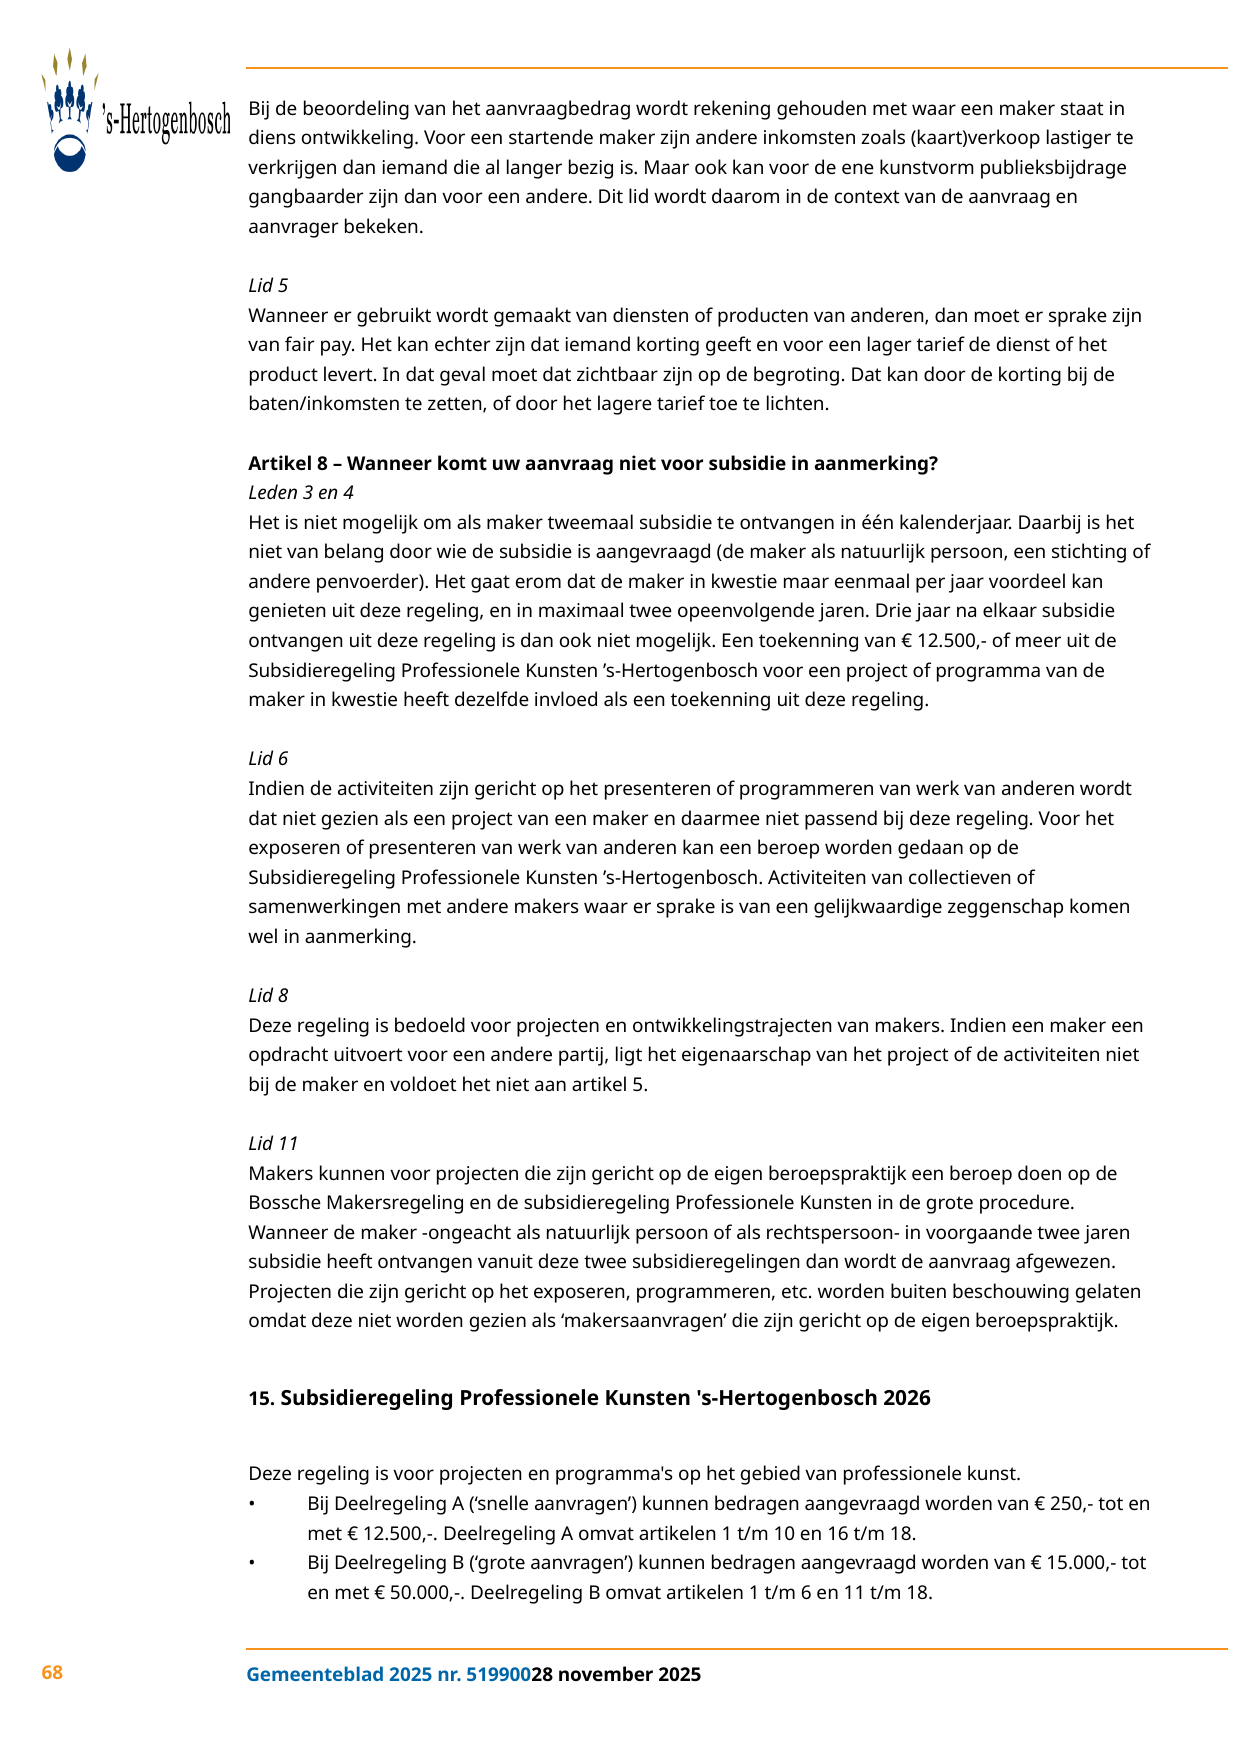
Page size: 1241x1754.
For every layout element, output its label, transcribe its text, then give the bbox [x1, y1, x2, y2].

text Artikel 8 – Wanneer komt uw aanvraag niet voor subsidie in aanmerking? [248, 450, 1152, 476]
text Lid 8 [248, 982, 1152, 1008]
text 15. Subsidieregeling Professionele Kunsten 's-Hertogenbosch 2026 [248, 1383, 1152, 1411]
text Indien de activiteiten zijn gericht op het presenteren of programmeren van werk van anderen wordt dat niet gezien als een project van een maker en daarmee niet passend bij deze regeling. Voor het exposeren of presenteren van werk van anderen kan een beroep worden gedaan op de Subsidieregeling Professionele Kunsten ’s-Hertogenbosch. Activiteiten van collectieven of samenwerkingen met andere makers waar er sprake is van een gelijkwaardige zeggenschap komen wel in aanmerking. [248, 775, 1152, 949]
text Lid 11 [248, 1130, 1152, 1156]
text Deze regeling is voor projecten en programma's op het gebied van professionele kunst. [248, 1461, 1152, 1486]
picture [41, 47, 231, 172]
text Bij de beoordeling van het aanvraagbedrag wordt rekening gehouden met waar een maker staat in diens ontwikkeling. Voor een startende maker zijn andere inkomsten zoals (kaart)verkoop lastiger te verkrijgen dan iemand die al langer bezig is. Maar ook kan voor de ene kunstvorm publieksbijdrage gangbaarder zijn dan voor een andere. Dit lid wordt daarom in de context van de aanvraag en aanvrager bekeken. [248, 95, 1152, 239]
text Leden 3 en 4 [248, 479, 1152, 505]
text Lid 6 [248, 746, 1152, 771]
text Makers kunnen voor projecten die zijn gericht op de eigen beroepspraktijk een beroep doen op de Bossche Makersregeling en de subsidieregeling Professionele Kunsten in de grote procedure. Wanneer de maker -ongeacht als natuurlijk persoon of als rechtspersoon- in voorgaande twee jaren subsidie heeft ontvangen vanuit deze twee subsidieregelingen dan wordt de aanvraag afgewezen. Projecten die zijn gericht op het exposeren, programmeren, etc. worden buiten beschouwing gelaten omdat deze niet worden gezien als ‘makersaanvragen’ die zijn gericht op de eigen beroepspraktijk. [248, 1160, 1152, 1333]
text Lid 5 [248, 272, 1152, 298]
list Bij Deelregeling B (‘grote aanvragen’) kunnen bedragen aangevraagd worden van € 15.000,- tot en met € 50.000,-. Deelregeling B omvat artikelen 1 t/m 6 en 11 t/m 18. [248, 1549, 1152, 1605]
text Het is niet mogelijk om als maker tweemaal subsidie te ontvangen in één kalenderjaar. Daarbij is het niet van belang door wie de subsidie is aangevraagd (de maker als natuurlijk persoon, een stichting of andere penvoerder). Het gaat erom dat de maker in kwestie maar eenmaal per jaar voordeel kan genieten uit deze regeling, en in maximaal twee opeenvolgende jaren. Drie jaar na elkaar subsidie ontvangen uit deze regeling is dan ook niet mogelijk. Een toekenning van € 12.500,- of meer uit de Subsidieregeling Professionele Kunsten ’s-Hertogenbosch voor een project of programma van de maker in kwestie heeft dezelfde invloed als een toekenning uit deze regeling. [248, 509, 1152, 712]
text Wanneer er gebruikt wordt gemaakt van diensten of producten van anderen, dan moet er sprake zijn van fair pay. Het kan echter zijn dat iemand korting geeft en voor een lager tarief de dienst of het product levert. In dat geval moet dat zichtbaar zijn op de begroting. Dat kan door de korting bij de baten/inkomsten te zetten, of door het lagere tarief toe te lichten. [248, 302, 1152, 416]
text Deze regeling is bedoeld voor projecten en ontwikkelingstrajecten van makers. Indien een maker een opdracht uitvoert voor een andere partij, ligt het eigenaarschap van het project of de activiteiten niet bij de maker en voldoet het niet aan artikel 5. [248, 1012, 1152, 1097]
list Bij Deelregeling A (‘snelle aanvragen’) kunnen bedragen aangevraagd worden van € 250,- tot en met € 12.500,-. Deelregeling A omvat artikelen 1 t/m 10 en 16 t/m 18. [248, 1490, 1152, 1546]
